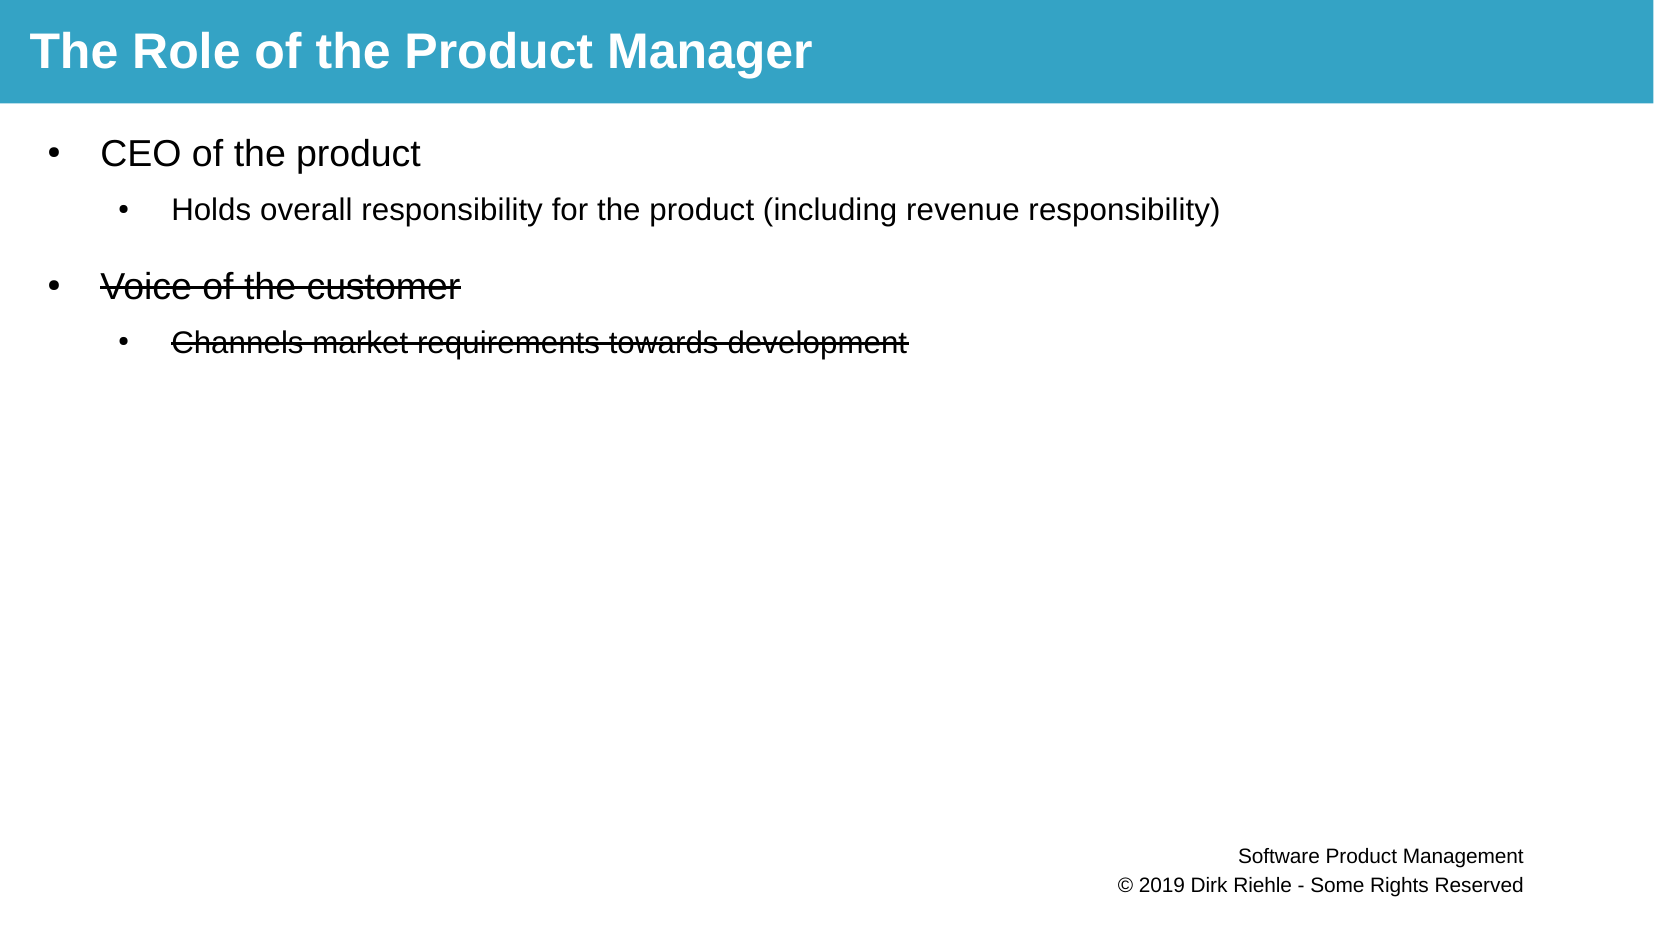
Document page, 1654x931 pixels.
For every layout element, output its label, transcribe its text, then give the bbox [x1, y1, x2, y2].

title The Role of the Product Manager [0, 0, 1654, 104]
list CEO of the product Holds overall responsibility for the product (including revenue responsibility) Voice of the customer Channels market requirements towards development [29, 132, 1625, 813]
